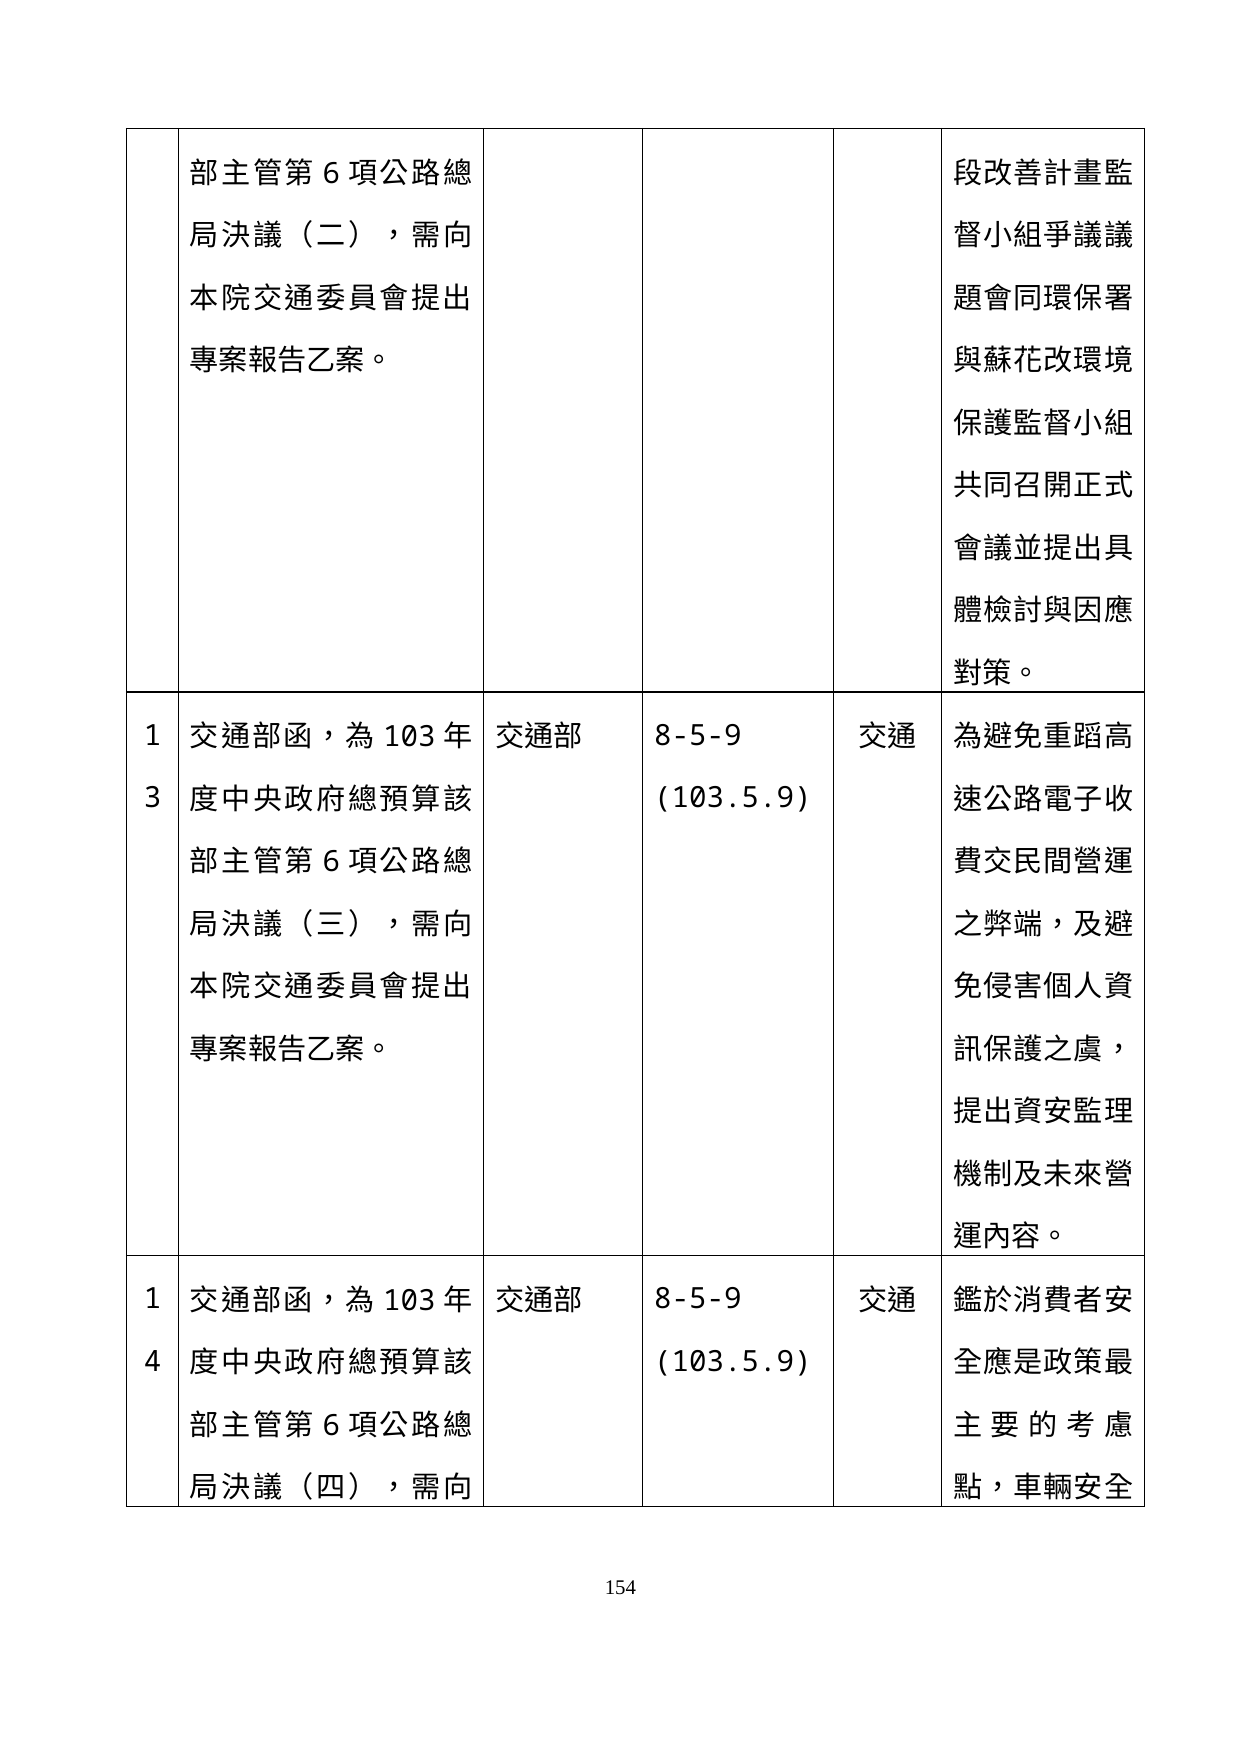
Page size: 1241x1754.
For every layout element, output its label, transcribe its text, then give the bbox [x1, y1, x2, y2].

table_cell 鑑於消費者安全應是政策最主要的考慮點，車輛安全 [942, 1256, 1144, 1506]
table_cell 交通部函，為103年度中央政府總預算該部主管第6項公路總局決議（三），需向本院交通委員會提出專案報告乙案。 [179, 693, 483, 1255]
table_cell [484, 129, 642, 691]
table_cell [643, 129, 833, 691]
table_cell 交通部 [484, 693, 642, 1255]
table_cell 14 [127, 1256, 178, 1506]
table_cell 為避免重蹈高速公路電子收費交民間營運之弊端，及避免侵害個人資訊保護之虞，提出資安監理機制及未來營運內容。 [942, 693, 1144, 1255]
table_cell 段改善計畫監督小組爭議議題會同環保署與蘇花改環境保護監督小組共同召開正式會議並提出具體檢討與因應對策。 [942, 129, 1144, 691]
table_cell 交通部函，為103年度中央政府總預算該部主管第6項公路總局決議（四），需向 [179, 1256, 483, 1506]
table_cell [834, 129, 941, 691]
table_cell 部主管第6項公路總局決議（二），需向本院交通委員會提出專案報告乙案。 [179, 129, 483, 691]
table_cell 交通部 [484, 1256, 642, 1506]
table_cell 13 [127, 693, 178, 1255]
table_cell 交通 [834, 1256, 941, 1506]
table_cell [127, 129, 178, 691]
table_cell 交通 [834, 693, 941, 1255]
table_cell 8-5-9 (103.5.9) [643, 693, 833, 1255]
table_cell 8-5-9 (103.5.9) [643, 1256, 833, 1506]
